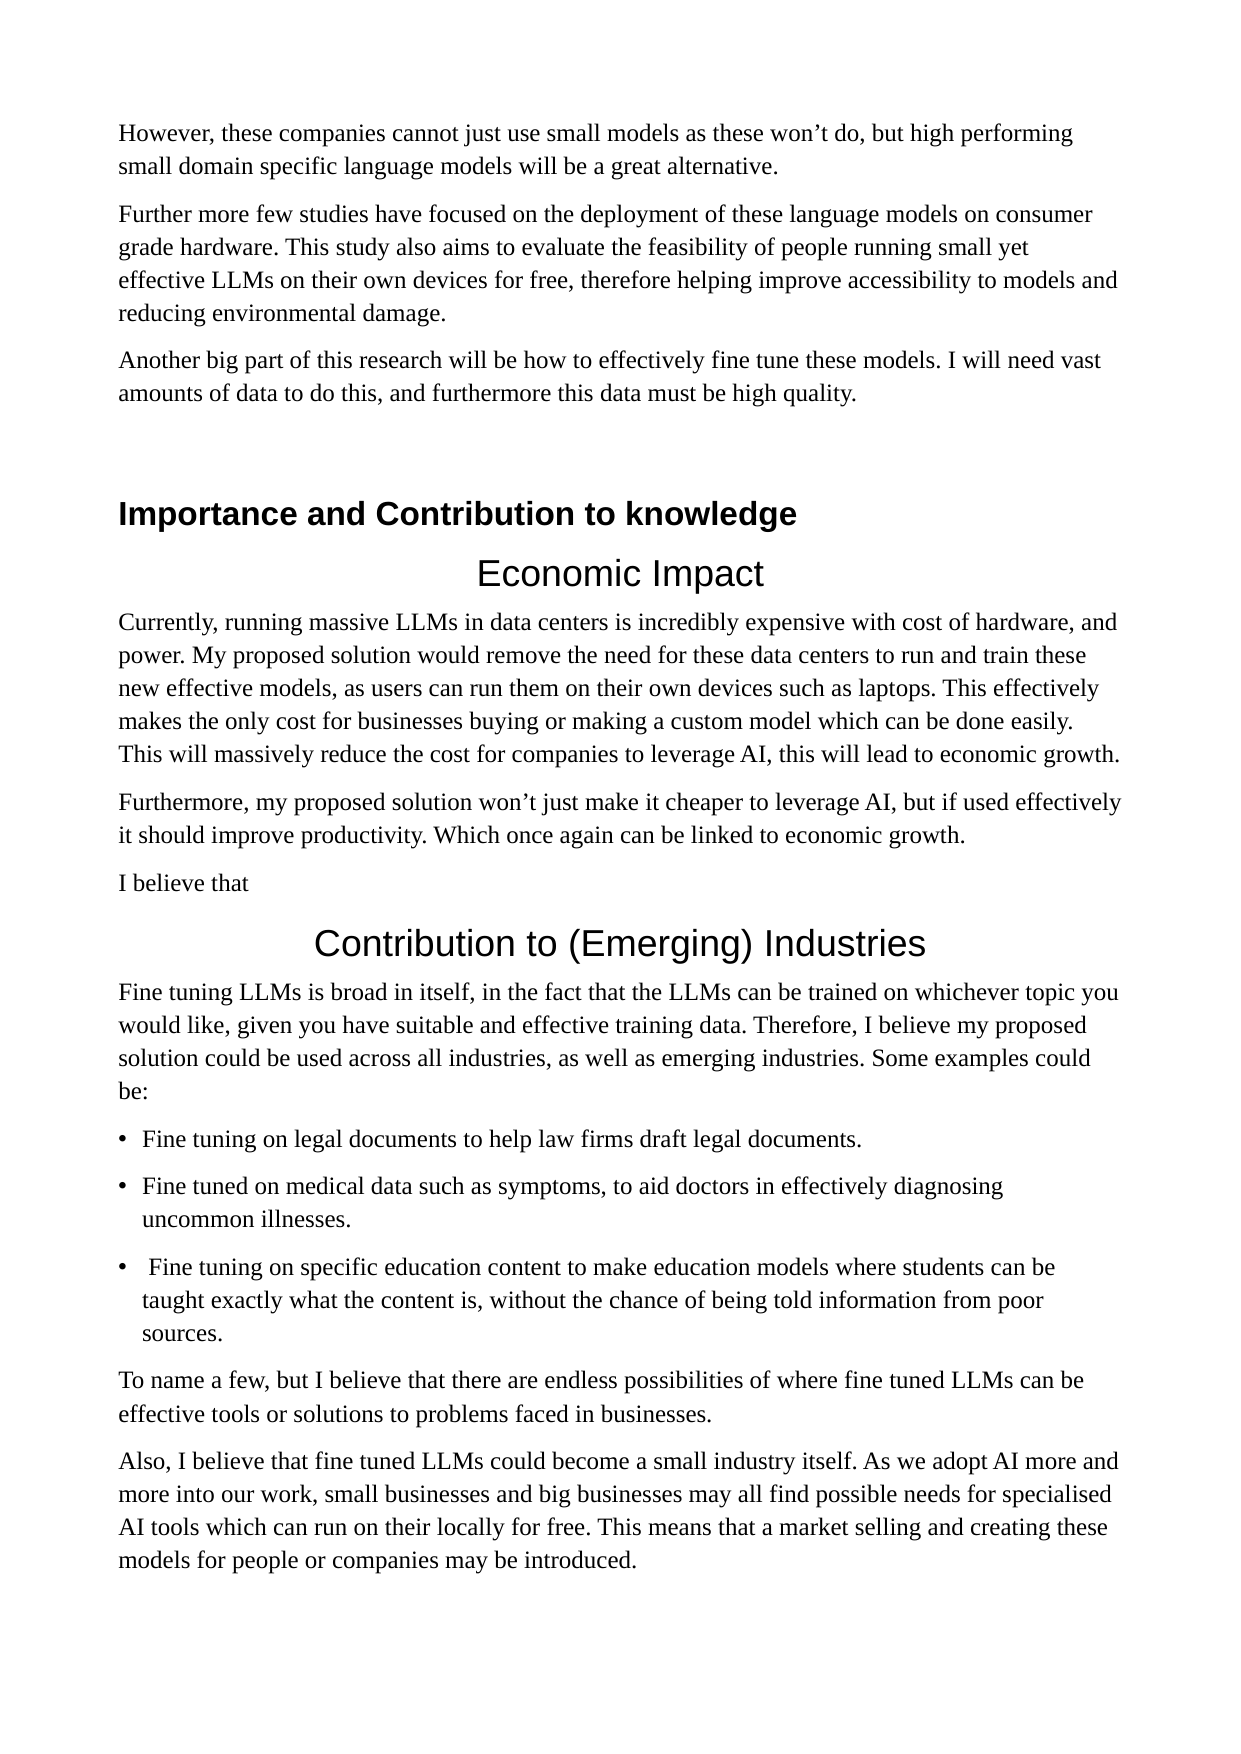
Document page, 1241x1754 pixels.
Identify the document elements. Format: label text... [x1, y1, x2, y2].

text Also, I believe that fine tuned LLMs could become a small industry itself. As we adopt AI more and more into our work, small businesses and big businesses may all find possible needs for specialised AI tools which can run on their locally for free. This means that a market selling and creating these models for people or companies may be introduced. [118, 1446, 1122, 1574]
text However, these companies cannot just use small models as these won’t do, but high performing small domain specific language models will be a great alternative. [118, 118, 1122, 180]
subtitle Contribution to (Emerging) Industries [118, 921, 1122, 964]
text To name a few, but I believe that there are endless possibilities of where fine tuned LLMs can be effective tools or solutions to problems faced in businesses. [118, 1366, 1122, 1427]
subtitle Economic Impact [118, 552, 1122, 595]
text Furthermore, my proposed solution won’t just make it cheaper to leverage AI, but if used effectively it should improve productivity. Which once again can be linked to economic growth. [118, 787, 1122, 849]
list Fine tuning on specific education content to make education models where students can be taught exactly what the content is, without the chance of being told information from poor sources. [118, 1252, 1122, 1347]
list Fine tuned on medical data such as symptoms, to aid doctors in effectively diagnosing uncommon illnesses. [118, 1171, 1122, 1233]
text Currently, running massive LLMs in data centers is incredibly expensive with cost of hardware, and power. My proposed solution would remove the need for these data centers to run and train these new effective models, as users can run them on their own devices such as laptops. This effectively makes the only cost for businesses buying or making a custom model which can be done easily. This will massively reduce the cost for companies to leverage AI, this will lead to economic growth. [118, 607, 1122, 768]
subtitle Importance and Contribution to knowledge [118, 494, 1122, 533]
text Fine tuning LLMs is broad in itself, in the fact that the LLMs can be trained on whichever topic you would like, given you have suitable and effective training data. Therefore, I believe my proposed solution could be used across all industries, as well as emerging industries. Some examples could be: [118, 977, 1122, 1105]
text Further more few studies have focused on the deployment of these language models on consumer grade hardware. This study also aims to evaluate the feasibility of people running small yet effective LLMs on their own devices for free, therefore helping improve accessibility to models and reducing environmental damage. [118, 199, 1122, 327]
list Fine tuning on legal documents to help law firms draft legal documents. [118, 1124, 1122, 1152]
text Another big part of this research will be how to effectively fine tune these models. I will need vast amounts of data to do this, and furthermore this data must be high quality. [118, 345, 1122, 407]
text I believe that [118, 868, 1122, 896]
